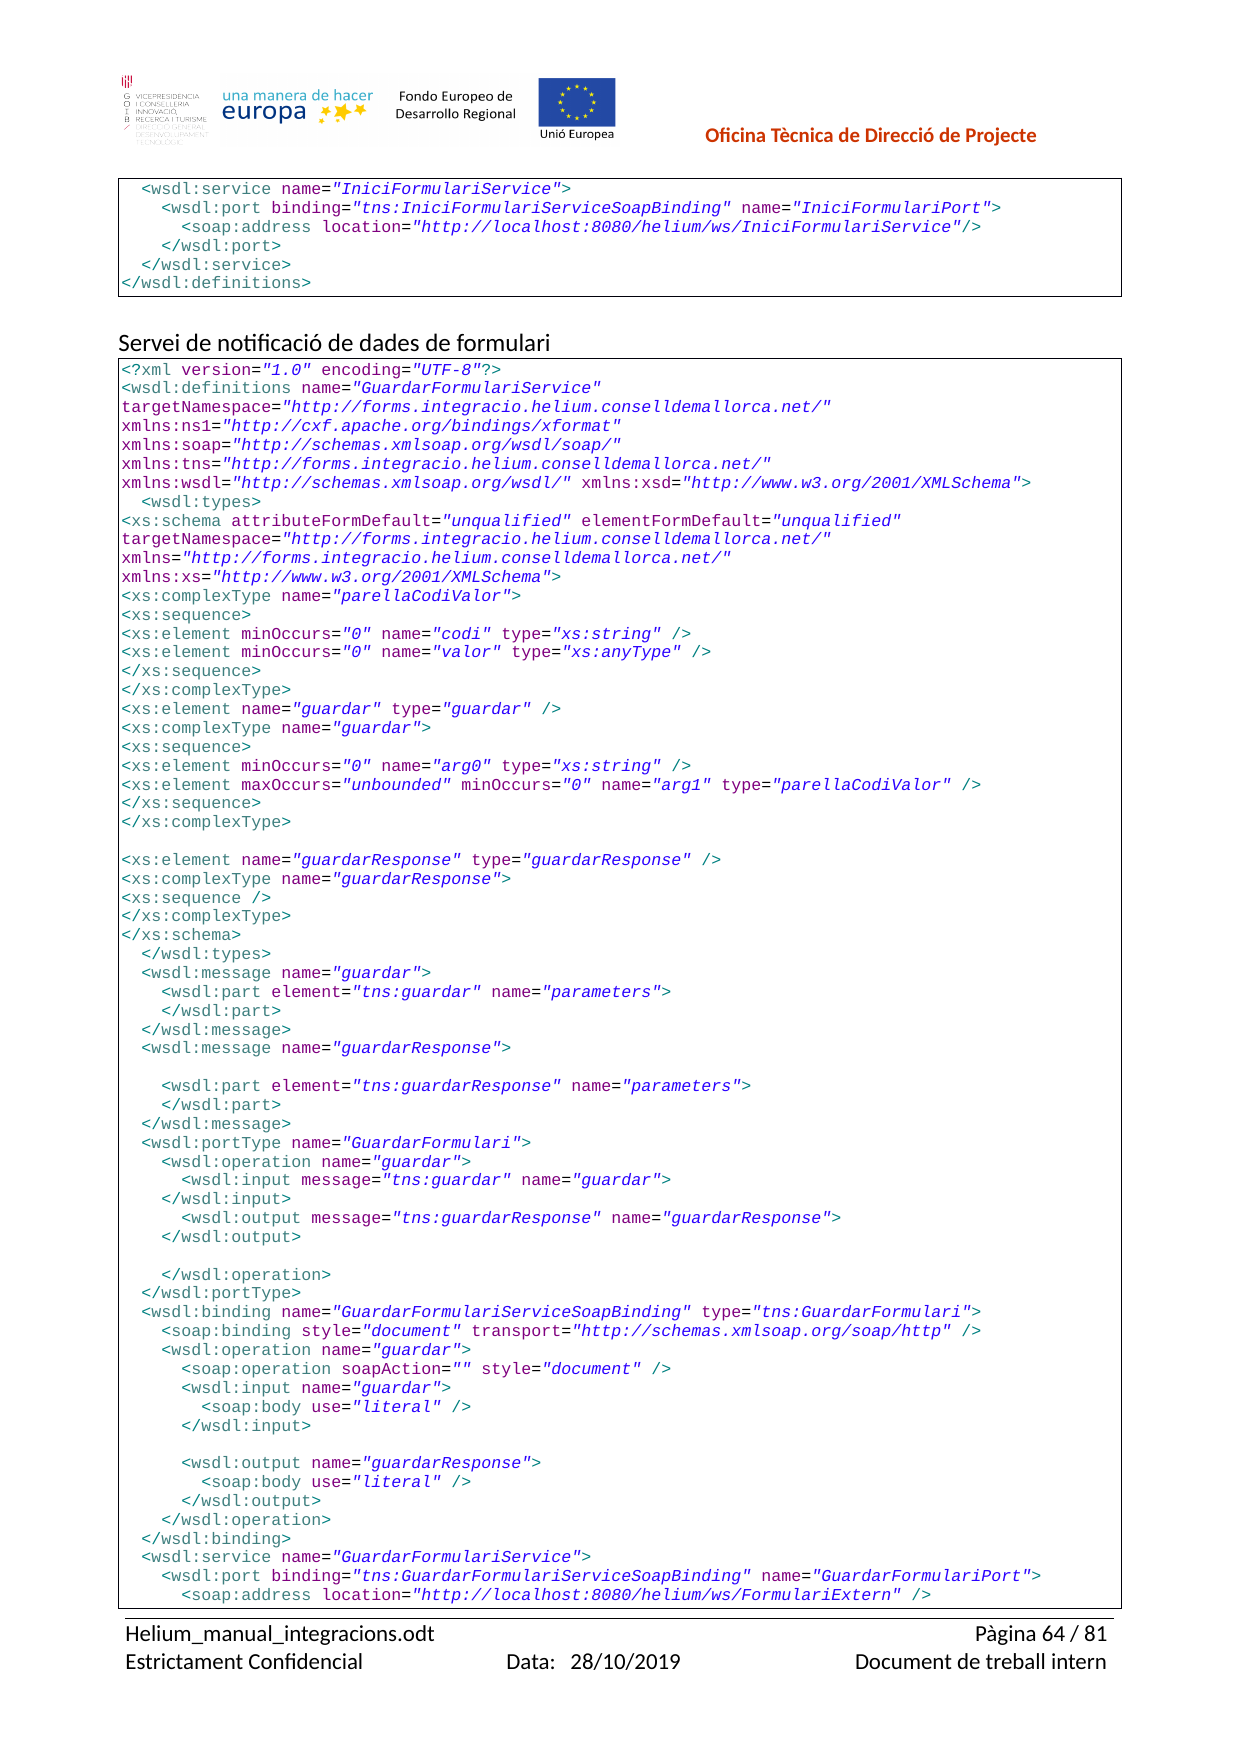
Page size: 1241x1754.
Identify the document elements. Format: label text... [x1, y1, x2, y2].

text <?xml version="1.0" encoding="UTF-8"?> [119, 359, 1121, 377]
text <wsdl:portType name="GuardarFormulari"> [119, 1131, 1121, 1150]
text <soap:address location="http://localhost:8080/helium/ws/IniciFormulariService"/> [119, 215, 1121, 234]
text <soap:body use="literal" /> [119, 1471, 1121, 1489]
text </wsdl:output> [119, 1225, 1121, 1247]
text <xs:element minOccurs="0" name="arg0" type="xs:string" /> [119, 754, 1121, 773]
text </wsdl:part> [119, 1093, 1121, 1112]
text </wsdl:operation> [119, 1508, 1121, 1527]
text <xs:element name="guardarResponse" type="guardarResponse" /> [119, 848, 1121, 867]
text </wsdl:port> [119, 234, 1121, 253]
text <wsdl:part element="tns:guardar" name="parameters"> [119, 980, 1121, 999]
text </wsdl:operation> [119, 1263, 1121, 1282]
text <wsdl:port binding="tns:GuardarFormulariServiceSoapBinding" name="GuardarFormulariPort"> [119, 1565, 1121, 1584]
text <wsdl:message name="guardar"> [119, 961, 1121, 980]
text <wsdl:message name="guardarResponse"> [119, 1037, 1121, 1059]
text </wsdl:output> [119, 1489, 1121, 1508]
text <wsdl:output name="guardarResponse"> [119, 1452, 1121, 1471]
text <wsdl:output message="tns:guardarResponse" name="guardarResponse"> [119, 1207, 1121, 1225]
text <wsdl:types> [119, 490, 1121, 509]
text </wsdl:part> [119, 999, 1121, 1018]
text </xs:schema> [119, 924, 1121, 943]
text <soap:body use="literal" /> [119, 1395, 1121, 1414]
text </wsdl:binding> [119, 1527, 1121, 1546]
text </wsdl:input> [119, 1188, 1121, 1207]
text <wsdl:definitions name="GuardarFormulariService" targetNamespace="http://forms.integracio.helium.conselldemallorca.net/" xmlns:ns1="http://cxf.apache.org/bindings/xformat" xmlns:soap="http://schemas.xmlsoap.org/wsdl/soap/" xmlns:tns="http://forms.integracio.helium.conselldemallorca.net/" xmlns:wsdl="http://schemas.xmlsoap.org/wsdl/" xmlns:xsd="http://www.w3.org/2001/XMLSchema"> [119, 377, 1121, 490]
text </wsdl:message> [119, 1112, 1121, 1131]
text <xs:complexType name="guardar"> [119, 716, 1121, 735]
text </wsdl:service> [119, 253, 1121, 272]
text <soap:address location="http://localhost:8080/helium/ws/FormulariExtern" /> [119, 1584, 1121, 1608]
text </xs:sequence> [119, 660, 1121, 679]
text <wsdl:input name="guardar"> [119, 1376, 1121, 1395]
text </wsdl:input> [119, 1414, 1121, 1436]
text <xs:complexType name="parellaCodiValor"> [119, 584, 1121, 603]
text <xs:sequence /> [119, 886, 1121, 905]
text <wsdl:operation name="guardar"> [119, 1150, 1121, 1169]
text <wsdl:operation name="guardar"> [119, 1338, 1121, 1357]
text <xs:complexType name="guardarResponse"> [119, 867, 1121, 886]
text </xs:complexType> [119, 905, 1121, 924]
text <xs:element maxOccurs="unbounded" minOccurs="0" name="arg1" type="parellaCodiValor" /> [119, 773, 1121, 792]
text </xs:sequence> [119, 792, 1121, 811]
text <xs:element minOccurs="0" name="valor" type="xs:anyType" /> [119, 641, 1121, 660]
text </wsdl:definitions> [119, 272, 1121, 296]
text </xs:complexType> [119, 811, 1121, 833]
picture [118, 73, 213, 147]
text <xs:sequence> [119, 735, 1121, 754]
text <wsdl:port binding="tns:IniciFormulariServiceSoapBinding" name="IniciFormulariPort"> [119, 197, 1121, 215]
text <wsdl:binding name="GuardarFormulariServiceSoapBinding" type="tns:GuardarFormulari"> [119, 1301, 1121, 1320]
picture [219, 73, 621, 147]
text <wsdl:service name="GuardarFormulariService"> [119, 1546, 1121, 1565]
text <wsdl:service name="IniciFormulariService"> [119, 179, 1121, 197]
text </wsdl:message> [119, 1018, 1121, 1037]
text Servei de notificació de dades de formulari [118, 328, 1122, 358]
text <xs:schema attributeFormDefault="unqualified" elementFormDefault="unqualified" targetNamespace="http://forms.integracio.helium.conselldemallorca.net/" xmlns="http://forms.integracio.helium.conselldemallorca.net/" xmlns:xs="http://www.w3.org/2001/XMLSchema"> [119, 509, 1121, 584]
text <wsdl:part element="tns:guardarResponse" name="parameters"> [119, 1074, 1121, 1093]
text <soap:operation soapAction="" style="document" /> [119, 1357, 1121, 1376]
text </wsdl:types> [119, 943, 1121, 961]
text <xs:element minOccurs="0" name="codi" type="xs:string" /> [119, 622, 1121, 641]
text <xs:sequence> [119, 603, 1121, 622]
text </xs:complexType> [119, 679, 1121, 697]
text <xs:element name="guardar" type="guardar" /> [119, 697, 1121, 716]
text <soap:binding style="document" transport="http://schemas.xmlsoap.org/soap/http" /> [119, 1320, 1121, 1338]
text <wsdl:input message="tns:guardar" name="guardar"> [119, 1169, 1121, 1188]
text </wsdl:portType> [119, 1282, 1121, 1301]
